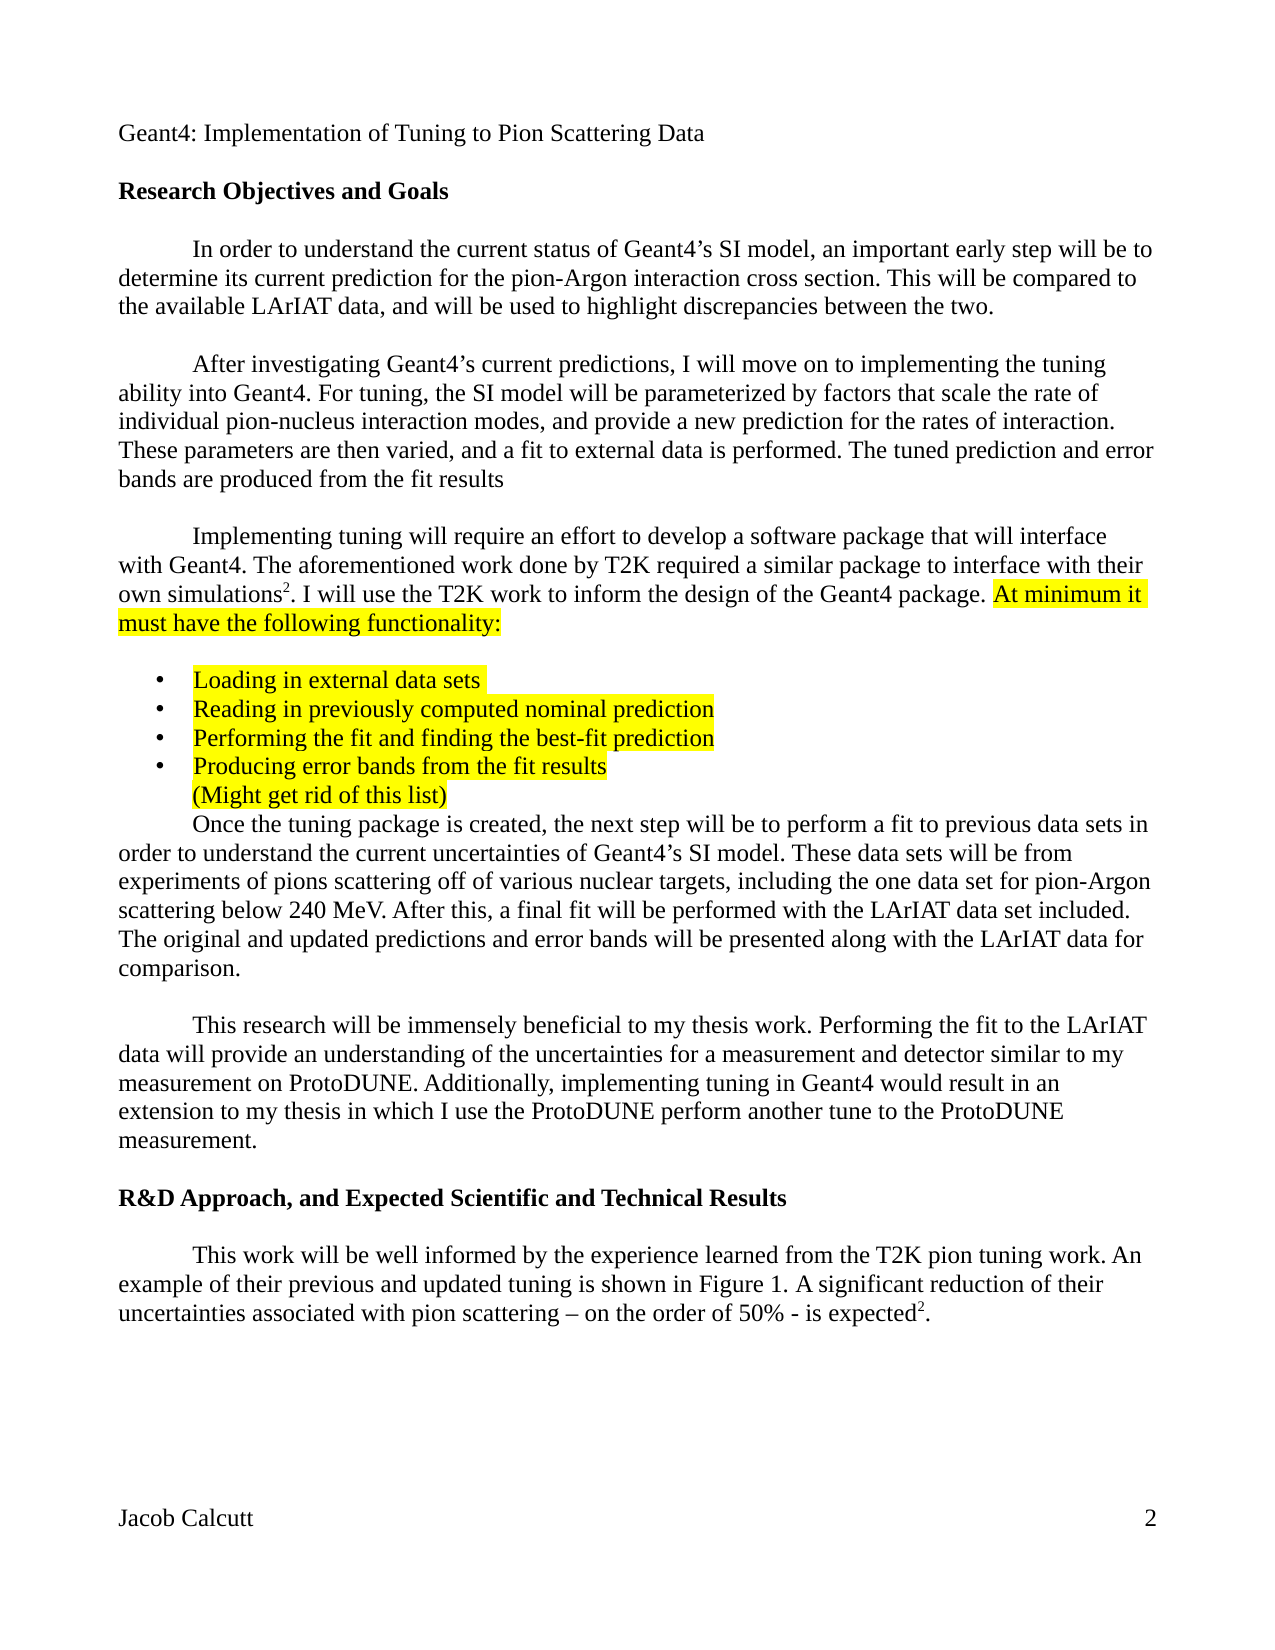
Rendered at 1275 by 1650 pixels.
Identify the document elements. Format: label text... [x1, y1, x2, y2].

text Once the tuning package is created, the next step will be to perform a fit to previous data sets in order to understand the current uncertainties of Geant4’s SI model. These data sets will be from experiments of pions scattering off of various nuclear targets, including the one data set for pion-Argon scattering below 240 MeV. After this, a final fit will be performed with the LArIAT data set included. The original and updated predictions and error bands will be presented along with the LArIAT data for comparison. [118, 809, 1157, 981]
text In order to understand the current status of Geant4’s SI model, an important early step will be to determine its current prediction for the pion-Argon interaction cross section. This will be compared to the available LArIAT data, and will be used to highlight discrepancies between the two. [118, 234, 1157, 320]
text After investigating Geant4’s current predictions, I will move on to implementing the tuning ability into Geant4. For tuning, the SI model will be parameterized by factors that scale the rate of individual pion-nucleus interaction modes, and provide a new prediction for the rates of interaction. These parameters are then varied, and a fit to external data is performed. The tuned prediction and error bands are produced from the fit results [118, 349, 1157, 493]
list Reading in previously computed nominal prediction [156, 694, 1157, 723]
list Performing the fit and finding the best-fit prediction [156, 723, 1157, 751]
text (Might get rid of this list) [118, 780, 1157, 809]
list Loading in external data sets [156, 665, 1157, 694]
text This work will be well informed by the experience learned from the T2K pion tuning work. An example of their previous and updated tuning is shown in Figure 1. A significant reduction of their uncertainties associated with pion scattering – on the order of 50% - is expected2. [118, 1240, 1157, 1326]
text Research Objectives and Goals [118, 176, 1157, 205]
text R&D Approach, and Expected Scientific and Technical Results [118, 1183, 1157, 1211]
text This research will be immensely beneficial to my thesis work. Performing the fit to the LArIAT data will provide an understanding of the uncertainties for a measurement and detector similar to my measurement on ProtoDUNE. Additionally, implementing tuning in Geant4 would result in an extension to my thesis in which I use the ProtoDUNE perform another tune to the ProtoDUNE measurement. [118, 1010, 1157, 1154]
list Producing error bands from the fit results [156, 751, 1157, 780]
text Implementing tuning will require an effort to develop a software package that will interface with Geant4. The aforementioned work done by T2K required a similar package to interface with their own simulations2. I will use the T2K work to inform the design of the Geant4 package. At minimum it must have the following functionality: [118, 521, 1157, 636]
